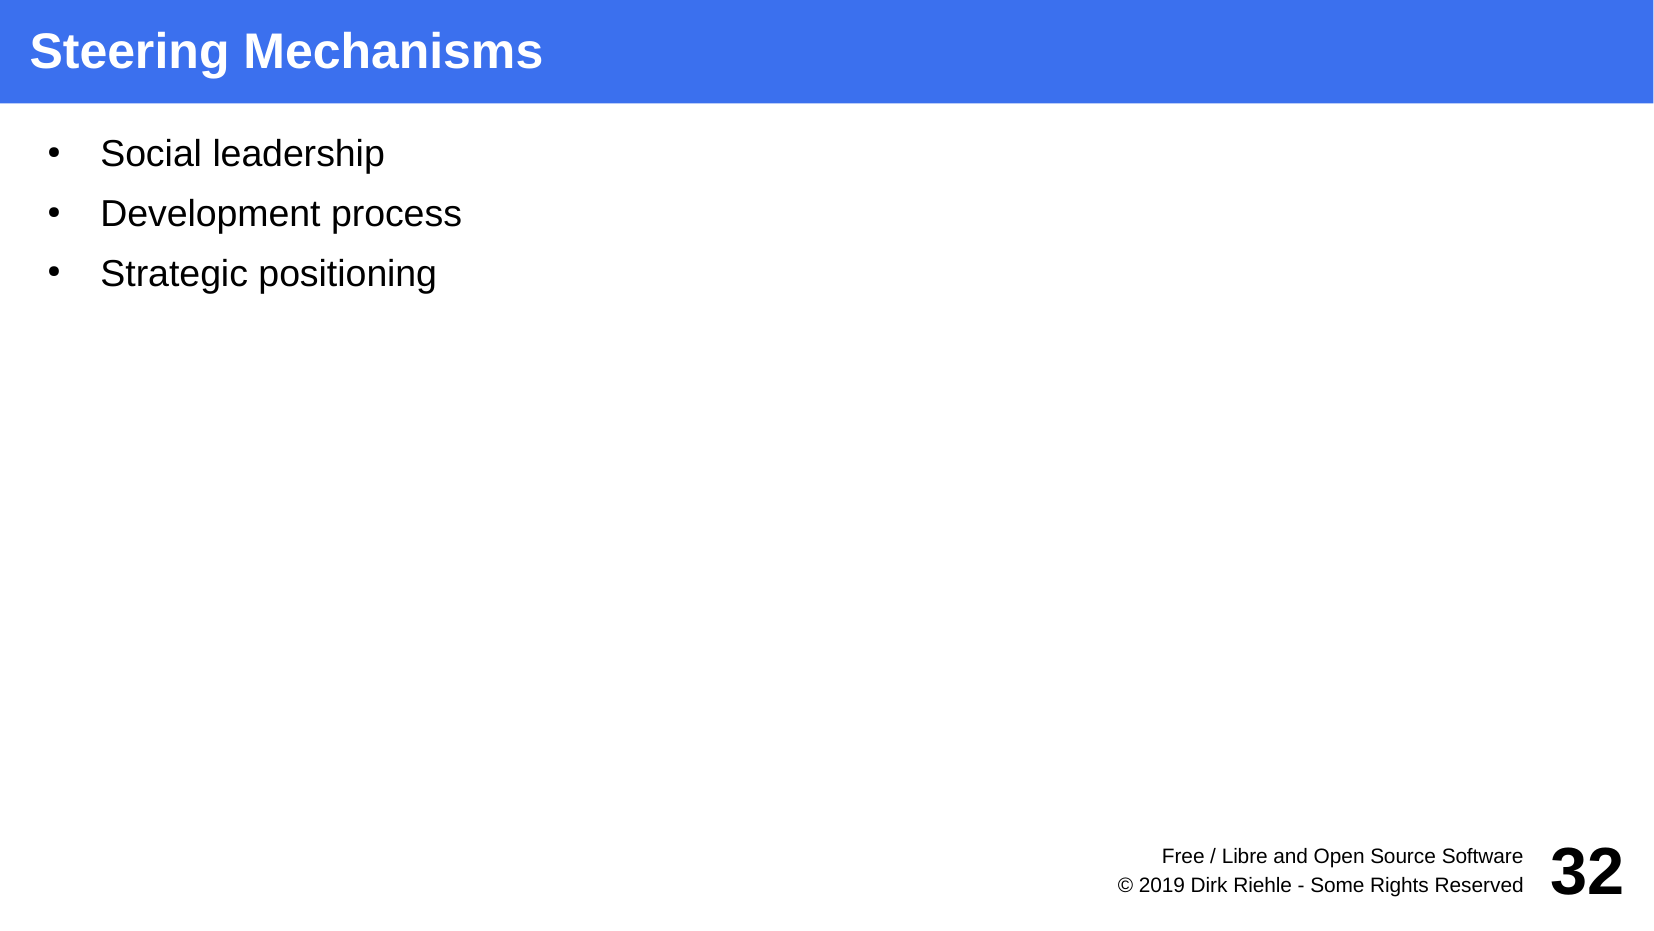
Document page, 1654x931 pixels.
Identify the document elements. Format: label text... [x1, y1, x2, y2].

list Social leadership Development process Strategic positioning [29, 132, 1625, 813]
title Steering Mechanisms [0, 0, 1654, 104]
